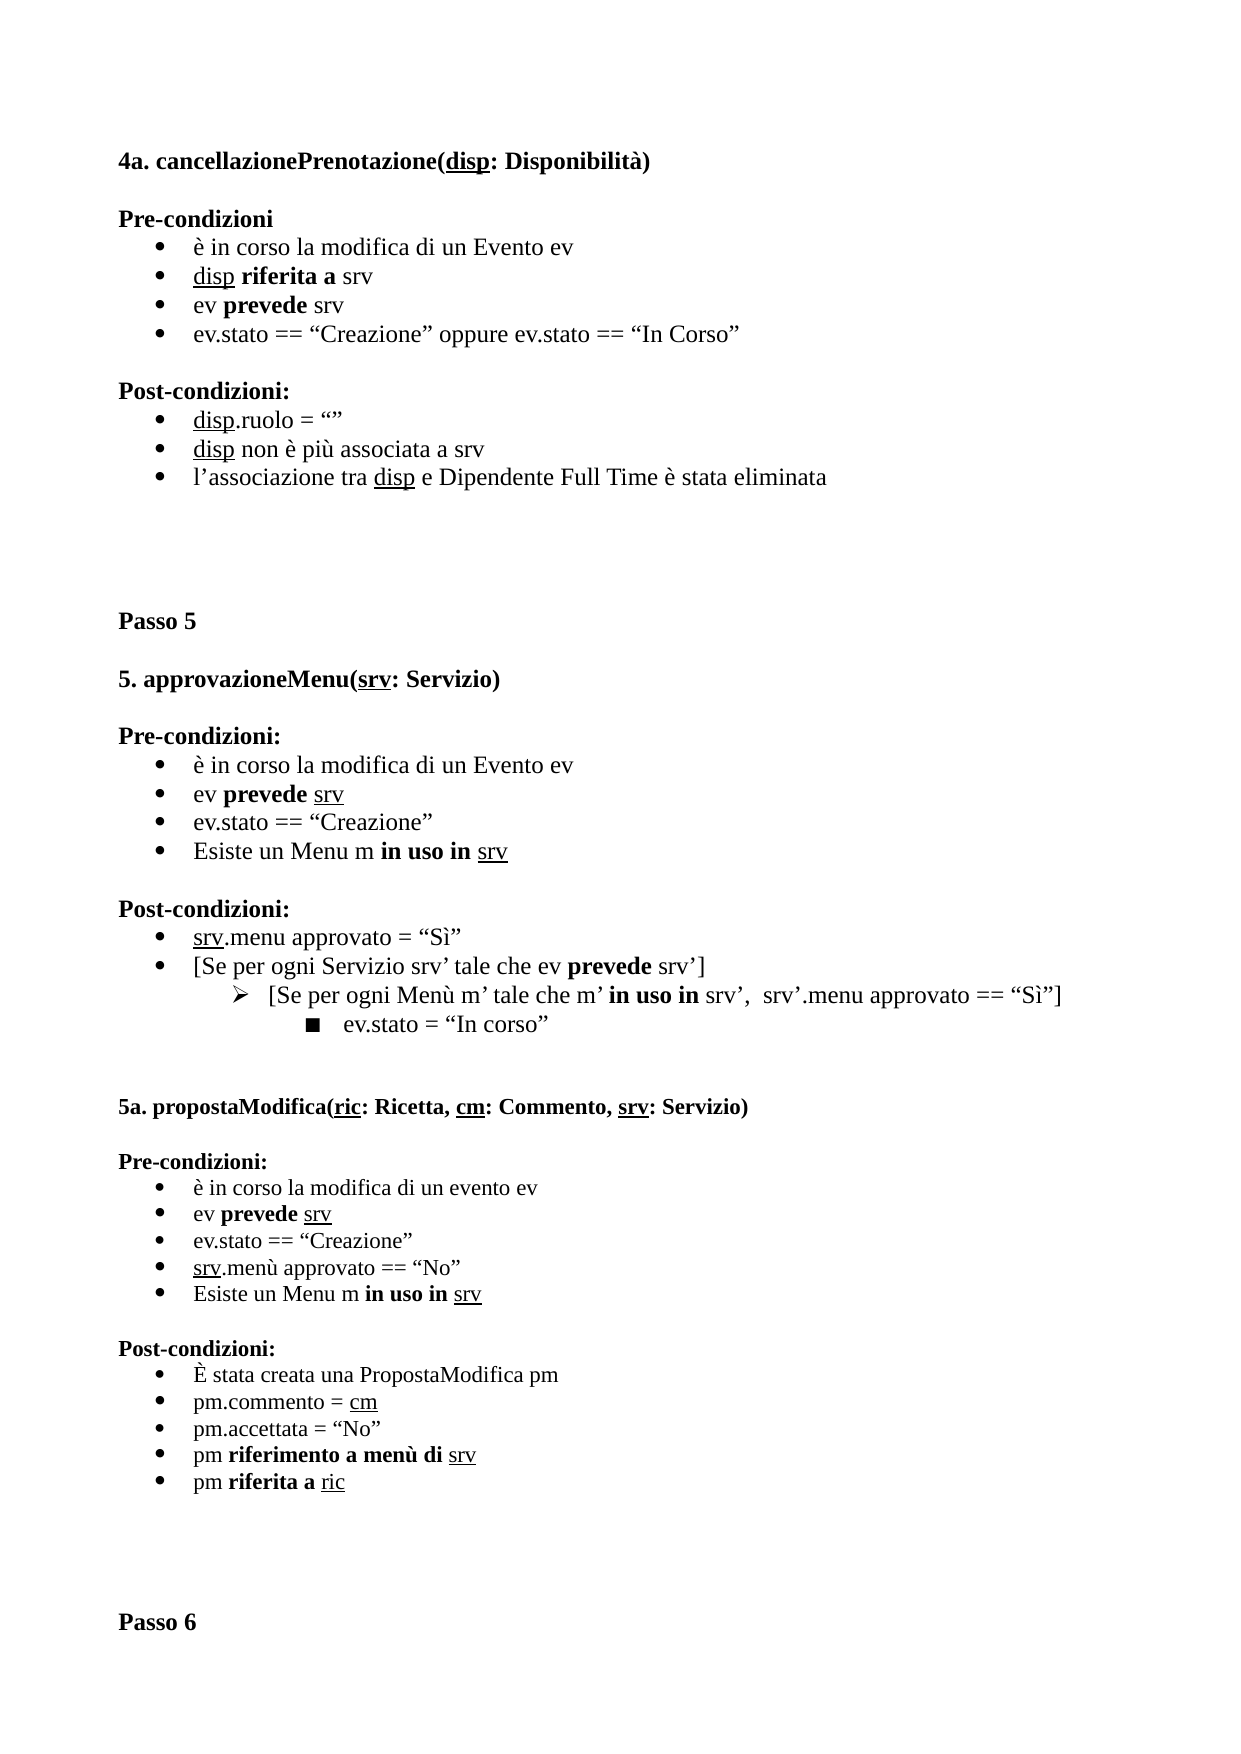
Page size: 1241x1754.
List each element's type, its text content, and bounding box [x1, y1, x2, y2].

list è in corso la modifica di un Evento ev [156, 750, 1122, 779]
list ev prevede srv [156, 779, 1122, 807]
list ev.stato = “In corso” [306, 1009, 1122, 1037]
text Passo 6 [118, 1607, 1122, 1635]
list disp.ruolo = “” [156, 405, 1122, 434]
list disp riferita a srv [156, 261, 1122, 290]
list srv.menù approvato == “No” [156, 1254, 1122, 1280]
text Passo 5 [118, 606, 1122, 635]
text 5. approvazioneMenu(srv: Servizio) [118, 664, 1122, 692]
text Pre-condizioni [118, 204, 1122, 232]
text Pre-condizioni: [118, 1148, 1122, 1174]
list ev.stato == “Creazione” [156, 807, 1122, 836]
list disp non è più associata a srv [156, 434, 1122, 462]
list [Se per ogni Menù m’ tale che m’ in uso in srv’, srv’.menu approvato == “Sì”] [231, 980, 1122, 1009]
text Post-condizioni: [118, 894, 1122, 922]
list l’associazione tra disp e Dipendente Full Time è stata eliminata [156, 462, 1122, 491]
list ev prevede srv [156, 290, 1122, 319]
list [Se per ogni Servizio srv’ tale che ev prevede srv’] [156, 951, 1122, 980]
text Pre-condizioni: [118, 721, 1122, 750]
list È stata creata una PropostaModifica pm [156, 1362, 1122, 1388]
text Post-condizioni: [118, 1335, 1122, 1362]
list ev.stato == “Creazione” [156, 1227, 1122, 1254]
list srv.menu approvato = “Sì” [156, 922, 1122, 951]
list pm riferimento a menù di srv [156, 1441, 1122, 1468]
list ev.stato == “Creazione” oppure ev.stato == “In Corso” [156, 319, 1122, 347]
list pm.accettata = “No” [156, 1415, 1122, 1441]
text 4a. cancellazionePrenotazione(disp: Disponibilità) [118, 146, 1122, 175]
text Post-condizioni: [118, 376, 1122, 405]
list Esiste un Menu m in uso in srv [156, 836, 1122, 865]
text 5a. propostaModifica(ric: Ricetta, cm: Commento, srv: Servizio) [118, 1093, 1122, 1120]
list Esiste un Menu m in uso in srv [156, 1280, 1122, 1307]
list è in corso la modifica di un evento ev [156, 1174, 1122, 1201]
list pm.commento = cm [156, 1388, 1122, 1415]
list pm riferita a ric [156, 1468, 1122, 1494]
list ev prevede srv [156, 1201, 1122, 1227]
list è in corso la modifica di un Evento ev [156, 232, 1122, 261]
